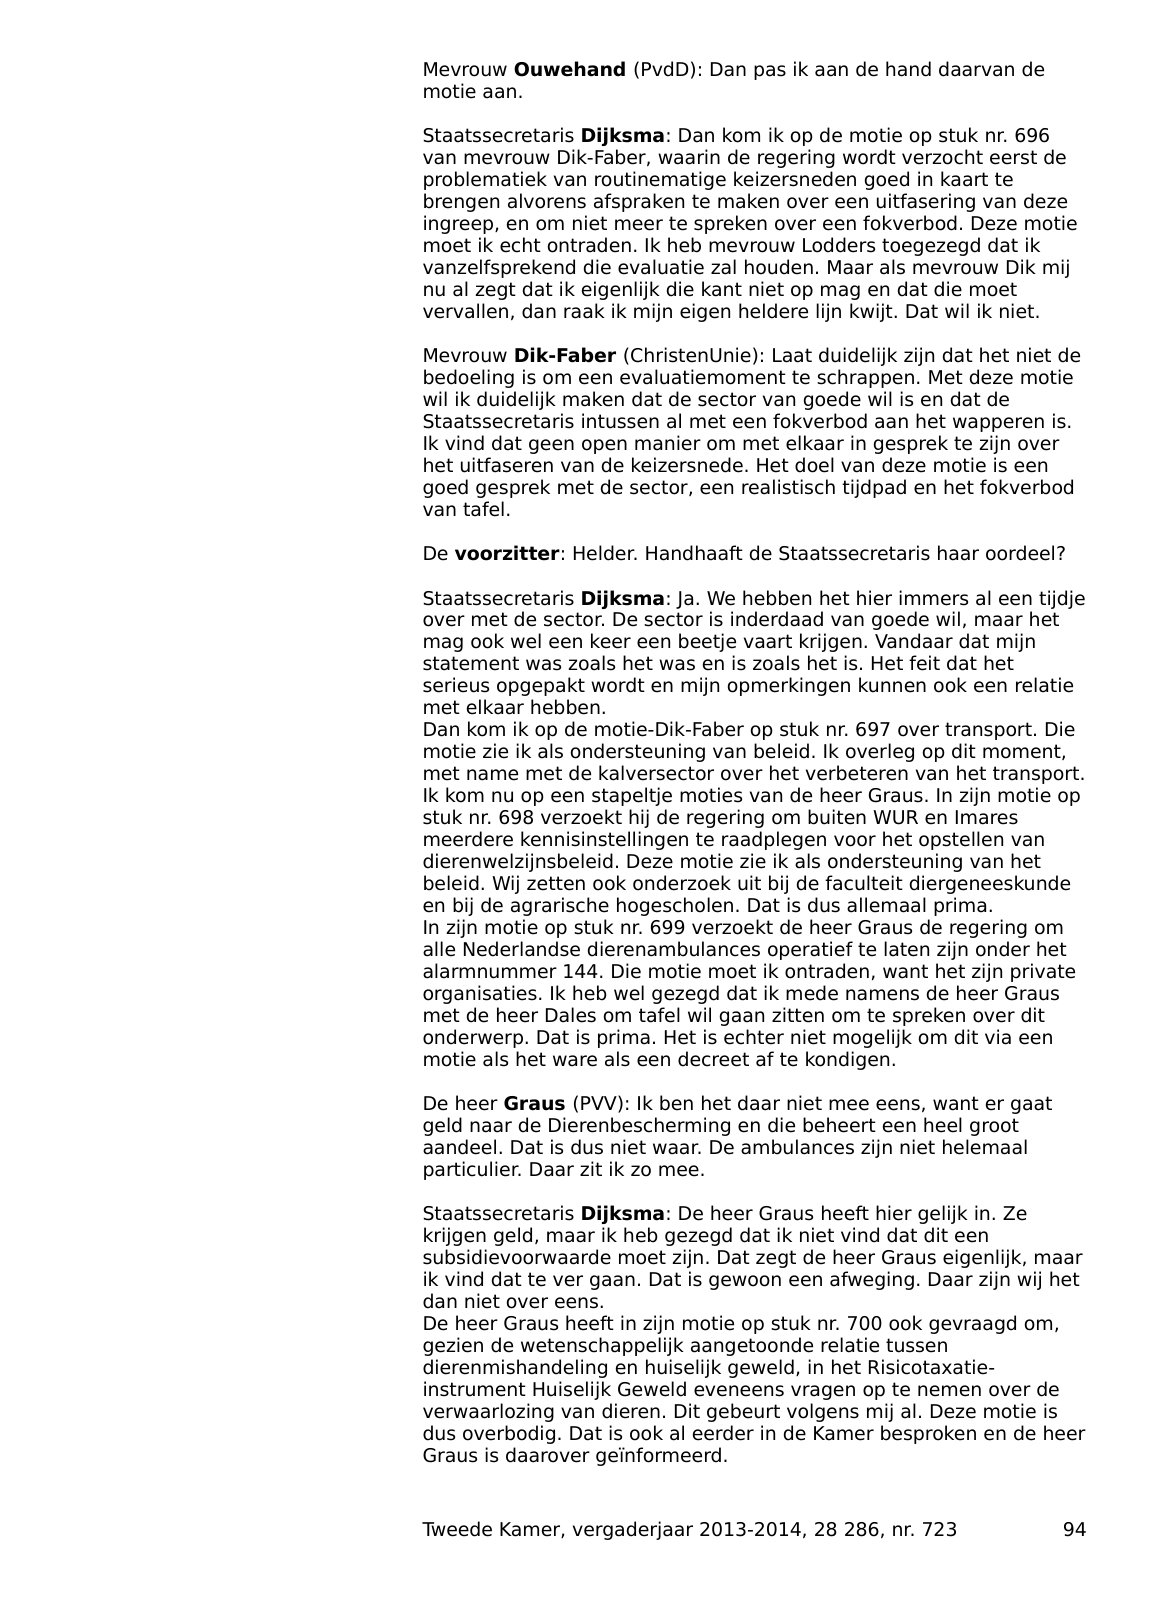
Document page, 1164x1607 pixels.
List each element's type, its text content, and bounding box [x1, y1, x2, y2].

text De voorzitter: Helder. Handhaaft de Staatssecretaris haar oordeel? [422, 543, 1087, 565]
text In zijn motie op stuk nr. 699 verzoekt de heer Graus de regering om alle Nederlandse dierenambulances operatief te laten zijn onder het alarmnummer 144. Die motie moet ik ontraden, want het zijn private organisaties. Ik heb wel gezegd dat ik mede namens de heer Graus met de heer Dales om tafel wil gaan zitten om te spreken over dit onderwerp. Dat is prima. Het is echter niet mogelijk om dit via een motie als het ware als een decreet af te kondigen. [422, 917, 1087, 1071]
text Staatssecretaris Dijksma: Dan kom ik op de motie op stuk nr. 696 van mevrouw Dik-Faber, waarin de regering wordt verzocht eerst de problematiek van routinematige keizersneden goed in kaart te brengen alvorens afspraken te maken over een uitfasering van deze ingreep, en om niet meer te spreken over een fokverbod. Deze motie moet ik echt ontraden. Ik heb mevrouw Lodders toegezegd dat ik vanzelfsprekend die evaluatie zal houden. Maar als mevrouw Dik mij nu al zegt dat ik eigenlijk die kant niet op mag en dat die moet vervallen, dan raak ik mijn eigen heldere lijn kwijt. Dat wil ik niet. [422, 125, 1087, 323]
text Mevrouw Ouwehand (PvdD): Dan pas ik aan de hand daarvan de motie aan. [422, 59, 1087, 103]
text Staatssecretaris Dijksma: Ja. We hebben het hier immers al een tijdje over met de sector. De sector is inderdaad van goede wil, maar het mag ook wel een keer een beetje vaart krijgen. Vandaar dat mijn statement was zoals het was en is zoals het is. Het feit dat het serieus opgepakt wordt en mijn opmerkingen kunnen ook een relatie met elkaar hebben. [422, 587, 1087, 719]
text Dan kom ik op de motie-Dik-Faber op stuk nr. 697 over transport. Die motie zie ik als ondersteuning van beleid. Ik overleg op dit moment, met name met de kalversector over het verbeteren van het transport. [422, 719, 1087, 785]
text Ik kom nu op een stapeltje moties van de heer Graus. In zijn motie op stuk nr. 698 verzoekt hij de regering om buiten WUR en Imares meerdere kennisinstellingen te raadplegen voor het opstellen van dierenwelzijnsbeleid. Deze motie zie ik als ondersteuning van het beleid. Wij zetten ook onderzoek uit bij de faculteit diergeneeskunde en bij de agrarische hogescholen. Dat is dus allemaal prima. [422, 785, 1087, 917]
text De heer Graus (PVV): Ik ben het daar niet mee eens, want er gaat geld naar de Dierenbescherming en die beheert een heel groot aandeel. Dat is dus niet waar. De ambulances zijn niet helemaal particulier. Daar zit ik zo mee. [422, 1093, 1087, 1181]
text De heer Graus heeft in zijn motie op stuk nr. 700 ook gevraagd om, gezien de wetenschappelijk aangetoonde relatie tussen dierenmishandeling en huiselijk geweld, in het Risicotaxatie-instrument Huiselijk Geweld eveneens vragen op te nemen over de verwaarlozing van dieren. Dit gebeurt volgens mij al. Deze motie is dus overbodig. Dat is ook al eerder in de Kamer besproken en de heer Graus is daarover geïnformeerd. [422, 1313, 1087, 1467]
text Mevrouw Dik-Faber (ChristenUnie): Laat duidelijk zijn dat het niet de bedoeling is om een evaluatiemoment te schrappen. Met deze motie wil ik duidelijk maken dat de sector van goede wil is en dat de Staatssecretaris intussen al met een fokverbod aan het wapperen is. Ik vind dat geen open manier om met elkaar in gesprek te zijn over het uitfaseren van de keizersnede. Het doel van deze motie is een goed gesprek met de sector, een realistisch tijdpad en het fokverbod van tafel. [422, 345, 1087, 521]
text Staatssecretaris Dijksma: De heer Graus heeft hier gelijk in. Ze krijgen geld, maar ik heb gezegd dat ik niet vind dat dit een subsidievoorwaarde moet zijn. Dat zegt de heer Graus eigenlijk, maar ik vind dat te ver gaan. Dat is gewoon een afweging. Daar zijn wij het dan niet over eens. [422, 1203, 1087, 1313]
